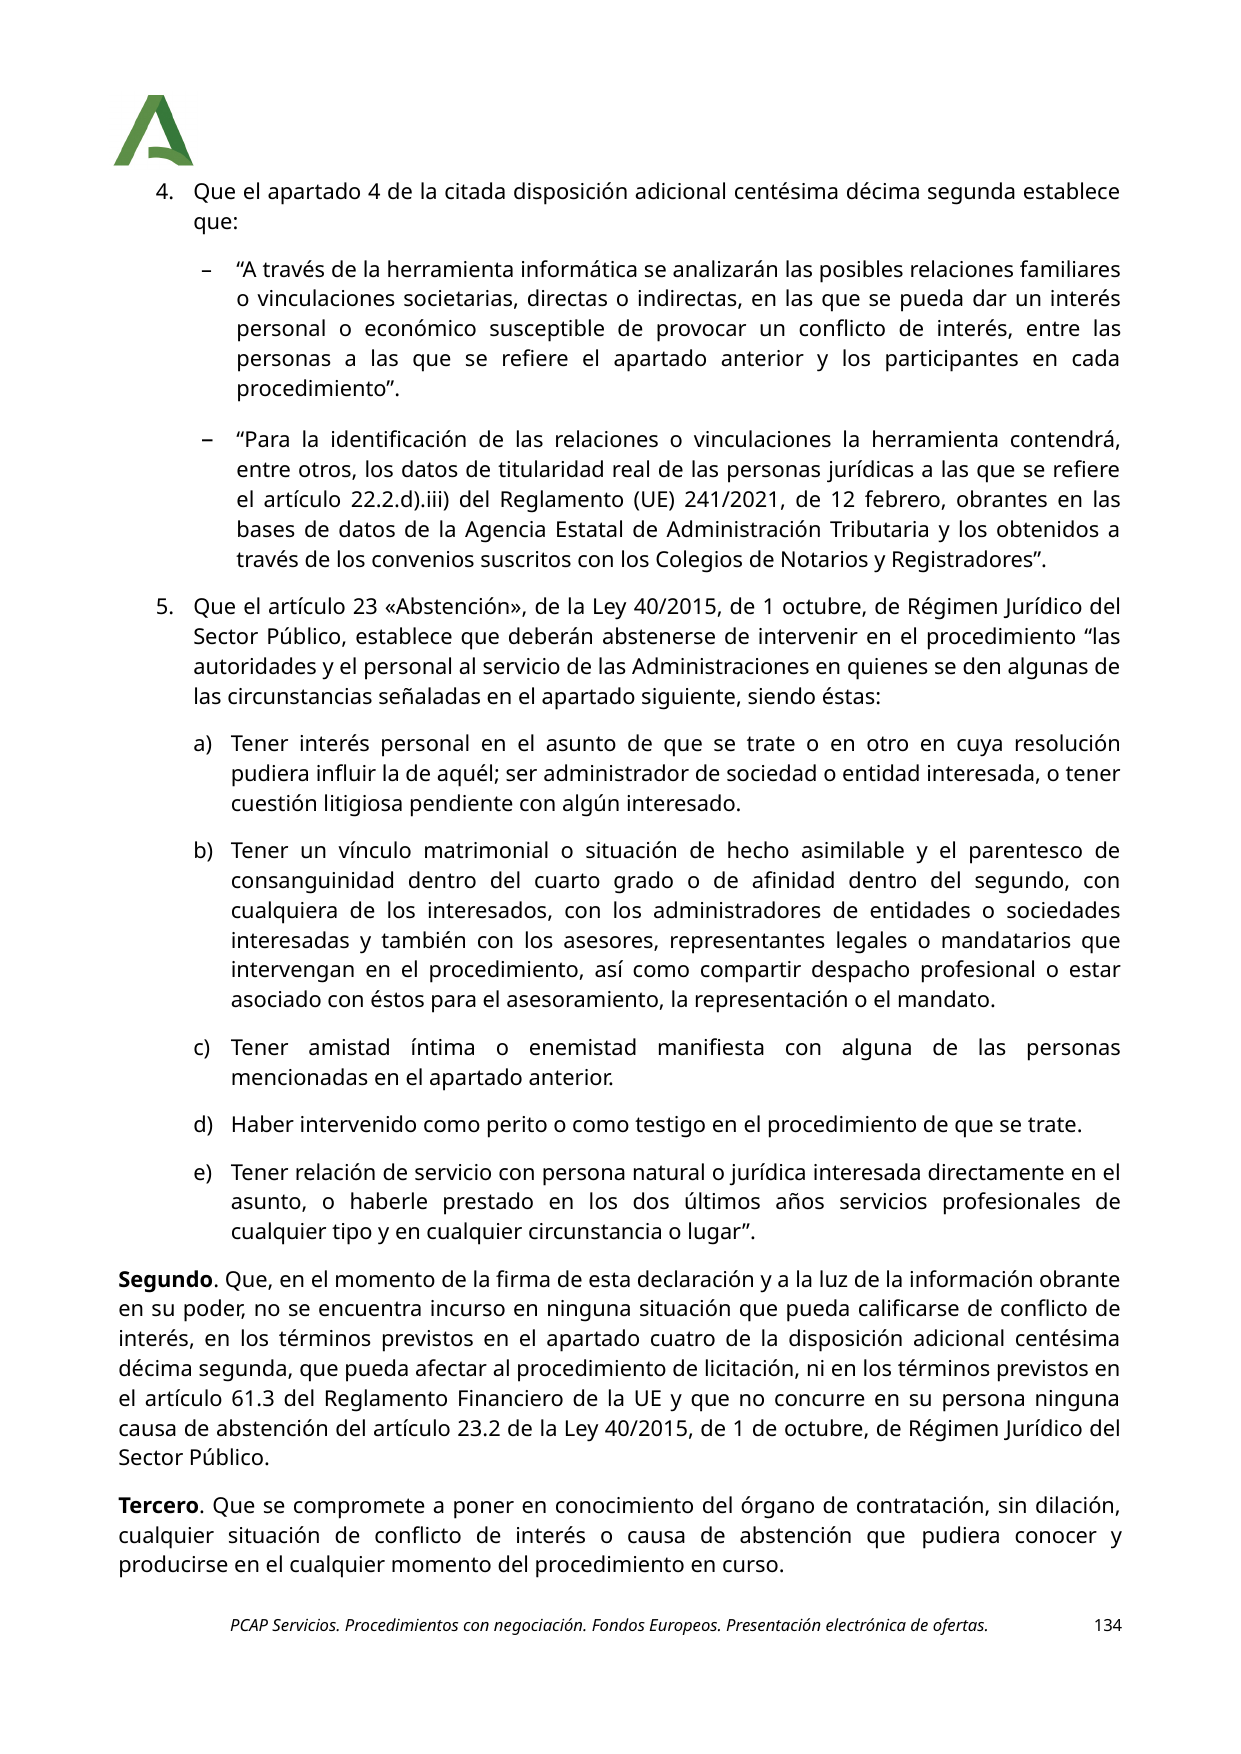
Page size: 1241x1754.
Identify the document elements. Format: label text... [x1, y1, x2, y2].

list “Para la identificación de las relaciones o vinculaciones la herramienta contendrá, entre otros, los datos de titularidad real de las personas jurídicas a las que se refiere el artículo 22.2.d).iii) del Reglamento (UE) 241/2021, de 12 febrero, obrantes en las bases de datos de la Agencia Estatal de Administración Tributaria y los obtenidos a través de los convenios suscritos con los Colegios de Notarios y Registradores”. [201, 420, 1122, 573]
list Que el artículo 23 «Abstención», de la Ley 40/2015, de 1 octubre, de Régimen Jurídico del Sector Público, establece que deberán abstenerse de intervenir en el procedimiento “las autoridades y el personal al servicio de las Administraciones en quienes se den algunas de las circunstancias señaladas en el apartado siguiente, siendo éstas: [156, 591, 1122, 710]
list Tener interés personal en el asunto de que se trate o en otro en cuya resolución pudiera influir la de aquél; ser administrador de sociedad o entidad interesada, o tener cuestión litigiosa pendiente con algún interesado. [193, 728, 1122, 817]
picture [109, 91, 198, 170]
list Tener relación de servicio con persona natural o jurídica interesada directamente en el asunto, o haberle prestado en los dos últimos años servicios profesionales de cualquier tipo y en cualquier circunstancia o lugar”. [193, 1156, 1122, 1246]
list “A través de la herramienta informática se analizarán las posibles relaciones familiares o vinculaciones societarias, directas o indirectas, en las que se pueda dar un interés personal o económico susceptible de provocar un conflicto de interés, entre las personas a las que se refiere el apartado anterior y los participantes en cada procedimiento”. [201, 254, 1122, 403]
list Que el apartado 4 de la citada disposición adicional centésima décima segunda establece que: [156, 176, 1122, 236]
text Tercero. Que se compromete a poner en conocimiento del órgano de contratación, sin dilación, cualquier situación de conflicto de interés o causa de abstención que pudiera conocer y producirse en el cualquier momento del procedimiento en curso. [118, 1490, 1122, 1579]
text Segundo. Que, en el momento de la firma de esta declaración y a la luz de la información obrante en su poder, no se encuentra incurso en ninguna situación que pueda calificarse de conflicto de interés, en los términos previstos en el apartado cuatro de la disposición adicional centésima décima segunda, que pueda afectar al procedimiento de licitación, ni en los términos previstos en el artículo 61.3 del Reglamento Financiero de la UE y que no concurre en su persona ninguna causa de abstención del artículo 23.2 de la Ley 40/2015, de 1 de octubre, de Régimen Jurídico del Sector Público. [118, 1263, 1122, 1472]
list Tener amistad íntima o enemistad manifiesta con alguna de las personas mencionadas en el apartado anterior. [193, 1032, 1122, 1091]
list Tener un vínculo matrimonial o situación de hecho asimilable y el parentesco de consanguinidad dentro del cuarto grado o de afinidad dentro del segundo, con cualquiera de los interesados, con los administradores de entidades o sociedades interesadas y también con los asesores, representantes legales o mandatarios que intervengan en el procedimiento, así como compartir despacho profesional o estar asociado con éstos para el asesoramiento, la representación o el mandato. [193, 835, 1122, 1014]
list Haber intervenido como perito o como testigo en el procedimiento de que se trate. [193, 1109, 1122, 1139]
